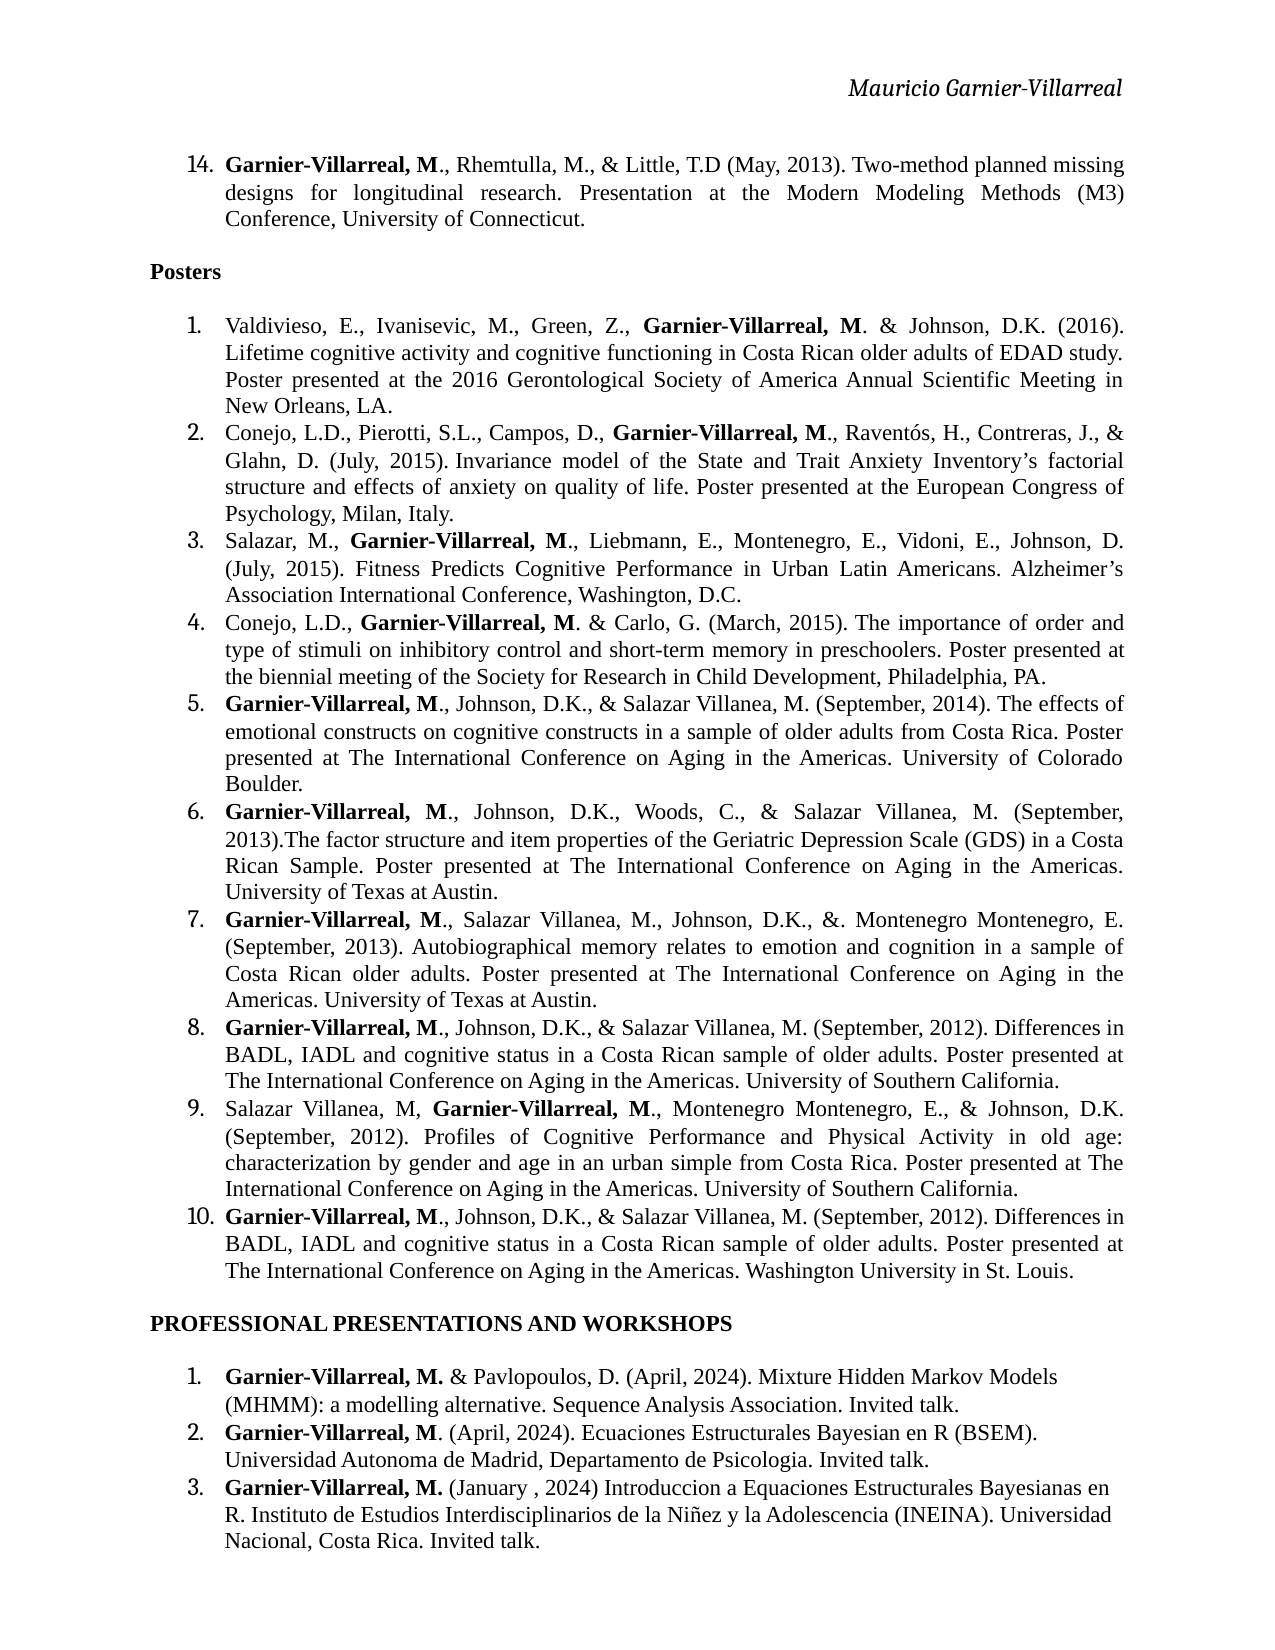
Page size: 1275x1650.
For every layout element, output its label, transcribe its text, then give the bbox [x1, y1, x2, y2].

list Garnier-Villarreal, M., Salazar Villanea, M., Johnson, D.K., &. Montenegro Montenegro, E. (September, 2013). Autobiographical memory relates to emotion and cognition in a sample of Costa Rican older adults. Poster presented at The International Conference on Aging in the Americas. University of Texas at Austin. [187, 905, 1125, 1012]
list Garnier-Villarreal, M., Johnson, D.K., & Salazar Villanea, M. (September, 2012). Differences in BADL, IADL and cognitive status in a Costa Rican sample of older adults. Poster presented at The International Conference on Aging in the Americas. Washington University in St. Louis. [187, 1202, 1125, 1283]
list Garnier-Villarreal, M., Johnson, D.K., Woods, C., & Salazar Villanea, M. (September, 2013).The factor structure and item properties of the Geriatric Depression Scale (GDS) in a Costa Rican Sample. Poster presented at The International Conference on Aging in the Americas. University of Texas at Austin. [187, 797, 1125, 905]
list Valdivieso, E., Ivanisevic, M., Green, Z., Garnier-Villarreal, M. & Johnson, D.K. (2016). Lifetime cognitive activity and cognitive functioning in Costa Rican older adults of EDAD study. Poster presented at the 2016 Gerontological Society of America Annual Scientific Meeting in New Orleans, LA.​ [187, 311, 1125, 418]
list Garnier-Villarreal, M. (January , 2024) Introduccion a Equaciones Estructurales Bayesianas en R. Instituto de Estudios Interdisciplinarios de la Niñez y la Adolescencia (INEINA). Universidad Nacional, Costa Rica. Invited talk. [187, 1472, 1125, 1554]
text Posters [150, 258, 1125, 284]
list Salazar, M., Garnier-Villarreal, M., Liebmann, E., Montenegro, E., Vidoni, E., Johnson, D. (July, 2015). Fitness Predicts Cognitive Performance in Urban Latin Americans. Alzheimer’s Association International Conference, Washington, D.C. [187, 526, 1125, 608]
list Garnier-Villarreal, M., Johnson, D.K., & Salazar Villanea, M. (September, 2014). The effects of emotional constructs on cognitive constructs in a sample of older adults from Costa Rica. Poster presented at The International Conference on Aging in the Americas. University of Colorado Boulder. [187, 689, 1125, 797]
text PROFESSIONAL PRESENTATIONS AND WORKSHOPS [150, 1309, 1125, 1336]
list Garnier-Villarreal, M., Rhemtulla, M., & Little, T.D (May, 2013). Two-method planned missing designs for longitudinal research. Presentation at the Modern Modeling Methods (M3) Conference, University of Connecticut. [187, 150, 1125, 231]
list Garnier-Villarreal, M. (April, 2024). Ecuaciones Estructurales Bayesian en R (BSEM). Universidad Autonoma de Madrid, Departamento de Psicologia. Invited talk. [187, 1417, 1125, 1472]
list Garnier-Villarreal, M. & Pavlopoulos, D. (April, 2024). Mixture Hidden Markov Models (MHMM): a modelling alternative. Sequence Analysis Association. Invited talk. [187, 1362, 1125, 1417]
list Conejo, L.D., Pierotti, S.L., Campos, D., Garnier-Villarreal, M., Raventós, H., Contreras, J., & Glahn, D. (July, 2015). Invariance model of the State and Trait Anxiety Inventory’s factorial structure and effects of anxiety on quality of life. Poster presented at the European Congress of Psychology, Milan, Italy. [187, 418, 1125, 526]
list Salazar Villanea, M, Garnier-Villarreal, M., Montenegro Montenegro, E., & Johnson, D.K. (September, 2012). Profiles of Cognitive Performance and Physical Activity in old age: characterization by gender and age in an urban simple from Costa Rica. Poster presented at The International Conference on Aging in the Americas. University of Southern California. [187, 1094, 1125, 1202]
list Garnier-Villarreal, M., Johnson, D.K., & Salazar Villanea, M. (September, 2012). Differences in BADL, IADL and cognitive status in a Costa Rican sample of older adults. Poster presented at The International Conference on Aging in the Americas. University of Southern California. [187, 1012, 1125, 1094]
list Conejo, L.D., Garnier-Villarreal, M. & Carlo, G. (March, 2015). The importance of order and type of stimuli on inhibitory control and short-term memory in preschoolers. Poster presented at the biennial meeting of the Society for Research in Child Development, Philadelphia, PA. [187, 608, 1125, 689]
